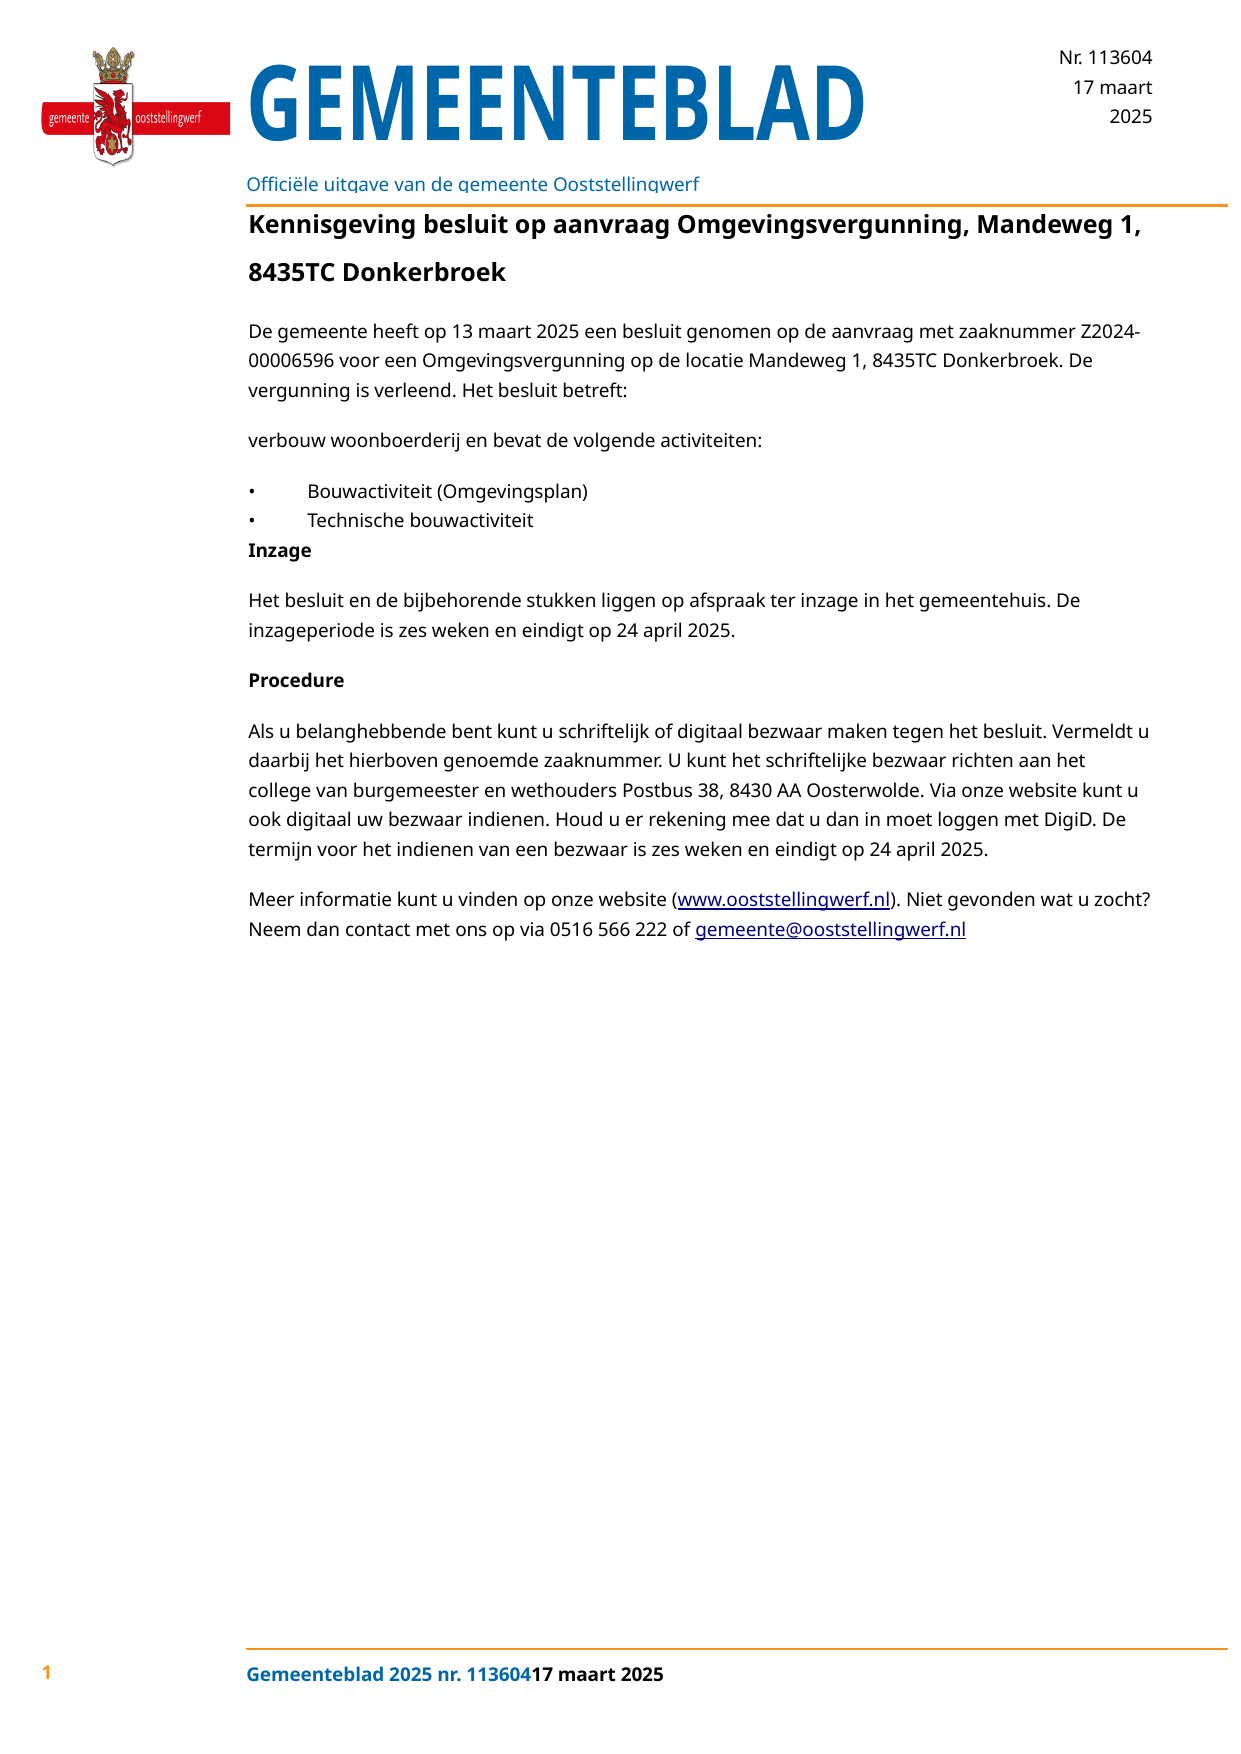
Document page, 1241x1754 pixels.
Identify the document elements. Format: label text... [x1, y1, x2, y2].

text Procedure [248, 667, 1152, 693]
text verbouw woonboerderij en bevat de volgende activiteiten: [248, 427, 1152, 453]
text Inzage [248, 537, 1152, 563]
list Technische bouwactiviteit [248, 507, 1152, 533]
text Het besluit en de bijbehorende stukken liggen op afspraak ter inzage in het gemeentehuis. De inzageperiode is zes weken en eindigt op 24 april 2025. [248, 587, 1152, 643]
picture [41, 47, 231, 172]
text Als u belanghebbende bent kunt u schriftelijk of digitaal bezwaar maken tegen het besluit. Vermeldt u daarbij het hierboven genoemde zaaknummer. U kunt het schriftelijke bezwaar richten aan het college van burgemeester en wethouders Postbus 38, 8430 AA Oosterwolde. Via onze website kunt u ook digitaal uw bezwaar indienen. Houd u er rekening mee dat u dan in moet loggen met DigiD. De termijn voor het indienen van een bezwaar is zes weken en eindigt op 24 april 2025. [248, 718, 1152, 862]
text De gemeente heeft op 13 maart 2025 een besluit genomen op de aanvraag met zaaknummer Z2024-00006596 voor een Omgevingsvergunning op de locatie Mandeweg 1, 8435TC Donkerbroek. De vergunning is verleend. Het besluit betreft: [248, 318, 1152, 403]
text Kennisgeving besluit op aanvraag Omgevingsvergunning, Mandeweg 1, 8435TC Donkerbroek [248, 207, 1152, 288]
list Bouwactiviteit (Omgevingsplan) [248, 478, 1152, 504]
text Meer informatie kunt u vinden op onze website (www.ooststellingwerf.nl). Niet gevonden wat u zocht? Neem dan contact met ons op via 0516 566 222 of gemeente@ooststellingwerf.nl [248, 887, 1152, 942]
